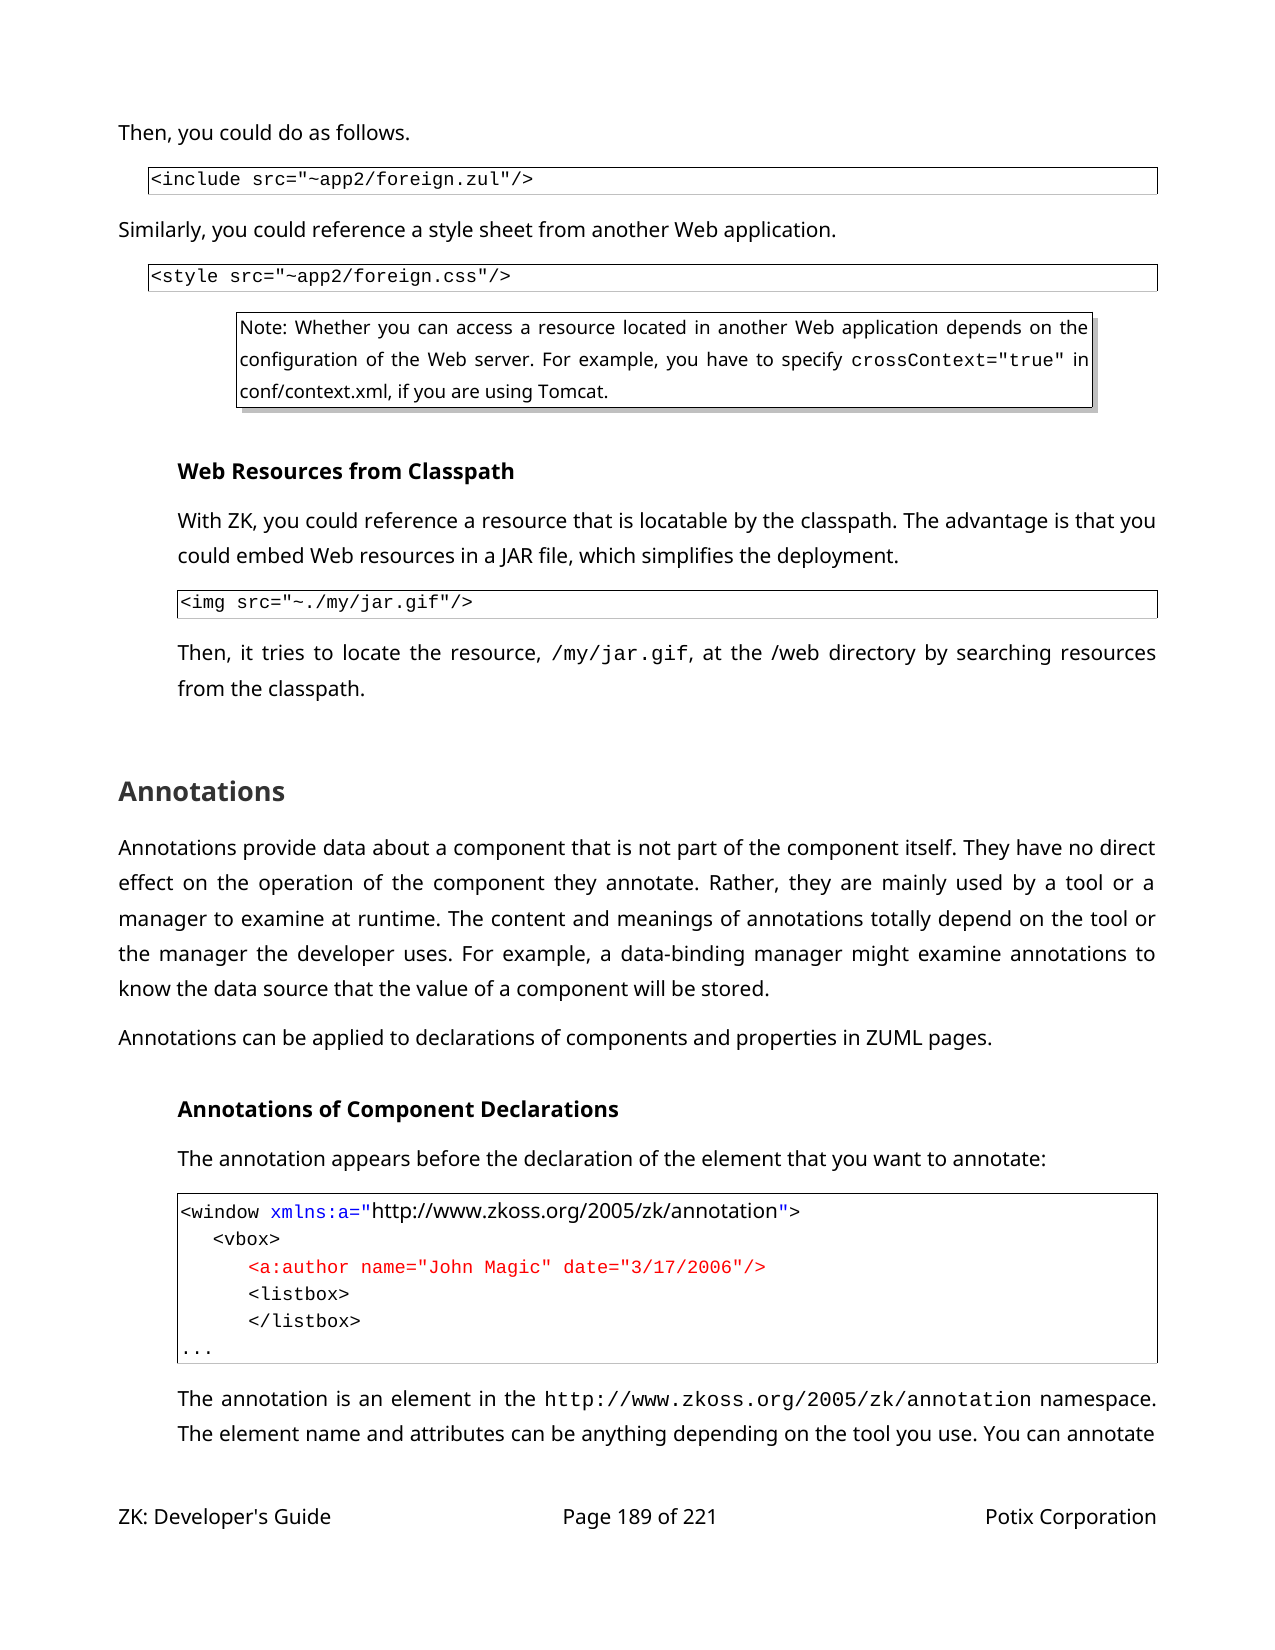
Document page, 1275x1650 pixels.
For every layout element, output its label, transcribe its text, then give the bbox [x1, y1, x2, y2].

subtitle Annotations [118, 773, 1157, 809]
text Similarly, you could reference a style sheet from another Web application. [118, 215, 1157, 243]
subtitle Web Resources from Classpath [177, 456, 1157, 486]
text <listbox> [178, 1282, 1157, 1306]
subtitle Annotations of Component Declarations [177, 1094, 1157, 1124]
text Annotations can be applied to declarations of components and properties in ZUML pages. [118, 1023, 1157, 1051]
text <window xmlns:a="http://www.zkoss.org/2005/zk/annotation"> [178, 1194, 1157, 1224]
text With ZK, you could reference a resource that is locatable by the classpath. The advantage is that you could embed Web resources in a JAR file, which simplifies the deployment. [177, 506, 1157, 570]
text Note: Whether you can access a resource located in another Web application depends on the configuration of the Web server. For example, you have to specify crossContext="true" in conf/context.xml, if you are using Tomcat. [237, 313, 1092, 407]
text Annotations provide data about a component that is not part of the component itself. They have no direct effect on the operation of the component they annotate. Rather, they are mainly used by a tool or a manager to examine at runtime. The content and meanings of annotations totally depend on the tool or the manager the developer uses. For example, a data-binding manager might examine annotations to know the data source that the value of a component will be stored. [118, 833, 1157, 1002]
text <img src="~./my/jar.gif"/> [178, 591, 1157, 618]
text </listbox> [178, 1309, 1157, 1333]
text <a:author name="John Magic" date="3/17/2006"/> [178, 1254, 1157, 1279]
text <style src="~app2/foreign.css"/> [149, 265, 1157, 291]
text Then, it tries to locate the resource, /my/jar.gif, at the /web directory by searching resources from the classpath. [177, 638, 1157, 702]
text <vbox> [178, 1227, 1157, 1252]
text The annotation is an element in the http://www.zkoss.org/2005/zk/annotation namespace. The element name and attributes can be anything depending on the tool you use. You can annotate [177, 1384, 1157, 1448]
text Then, you could do as follows. [118, 118, 1157, 146]
text The annotation appears before the declaration of the element that you want to annotate: [177, 1144, 1157, 1172]
text <include src="~app2/foreign.zul"/> [149, 168, 1157, 194]
text ... [178, 1336, 1157, 1363]
